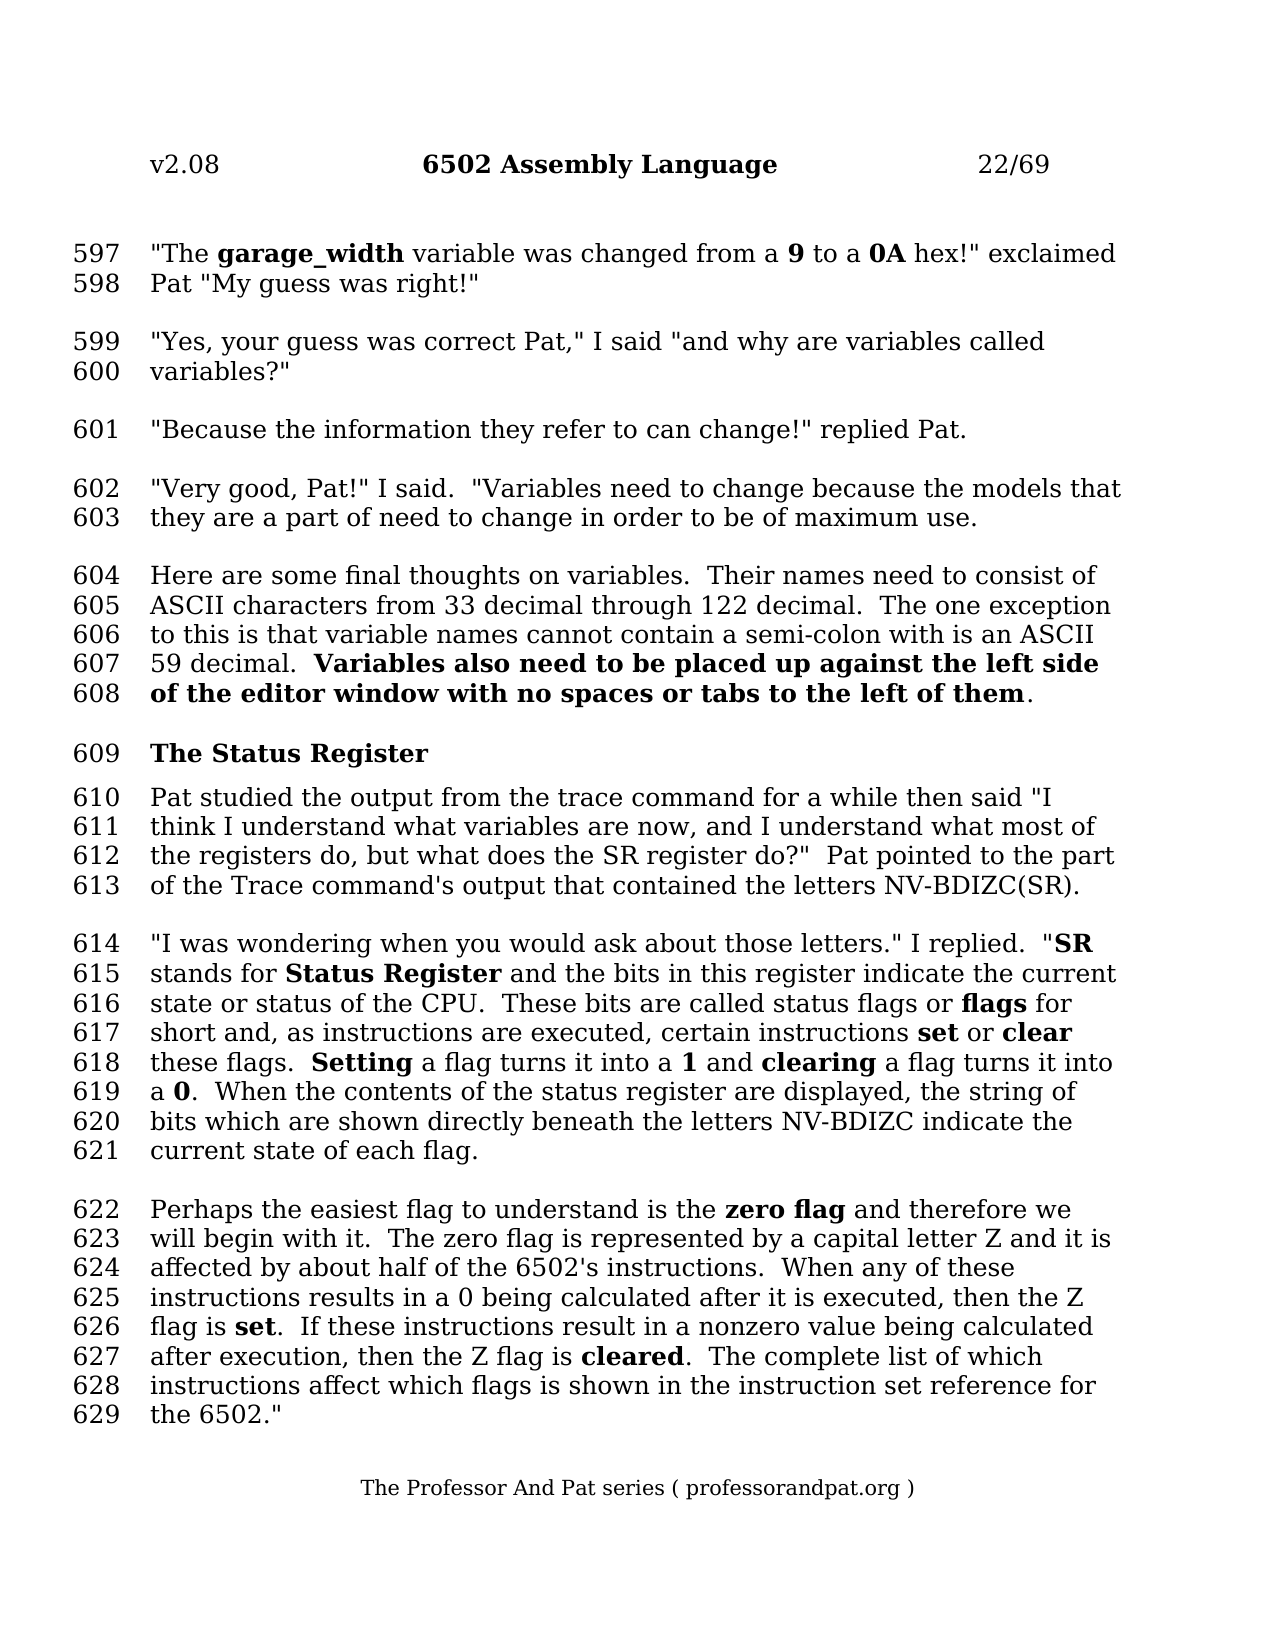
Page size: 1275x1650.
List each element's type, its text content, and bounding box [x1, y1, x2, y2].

text Pat studied the output from the trace command for a while then said "I think I understand what variables are now, and I understand what most of the registers do, but what does the SR register do?" Pat pointed to the part of the Trace command's output that contained the letters NV-BDIZC(SR). [150, 783, 1125, 900]
text "Yes, your guess was correct Pat," I said "and why are variables called variables?" [150, 327, 1125, 386]
subtitle The Status Register [150, 738, 1125, 768]
text Perhaps the easiest flag to understand is the zero flag and therefore we will begin with it. The zero flag is represented by a capital letter Z and it is affected by about half of the 6502's instructions. When any of these instructions results in a 0 being calculated after it is executed, then the Z flag is set. If these instructions result in a nonzero value being calculated after execution, then the Z flag is cleared. The complete list of which instructions affect which flags is shown in the instruction set reference for the 6502." [150, 1195, 1125, 1430]
text "Because the information they refer to can change!" replied Pat. [150, 415, 1125, 444]
text Here are some final thoughts on variables. Their names need to consist of ASCII characters from 33 decimal through 122 decimal. The one exception to this is that variable names cannot contain a semi-colon with is an ASCII 59 decimal. Variables also need to be placed up against the left side of the editor window with no spaces or tabs to the left of them. [150, 562, 1125, 708]
text "I was wondering when you would ask about those letters." I replied. "SR stands for Status Register and the bits in this register indicate the current state or status of the CPU. These bits are called status flags or flags for short and, as instructions are executed, certain instructions set or clear these flags. Setting a flag turns it into a 1 and clearing a flag turns it into a 0. When the contents of the status register are displayed, the string of bits which are shown directly beneath the letters NV-BDIZC indicate the current state of each flag. [150, 929, 1125, 1165]
text "The garage_width variable was changed from a 9 to a 0A hex!" exclaimed Pat "My guess was right!" [150, 239, 1125, 298]
text "Very good, Pat!" I said. "Variables need to change because the models that they are a part of need to change in order to be of maximum use. [150, 474, 1125, 532]
